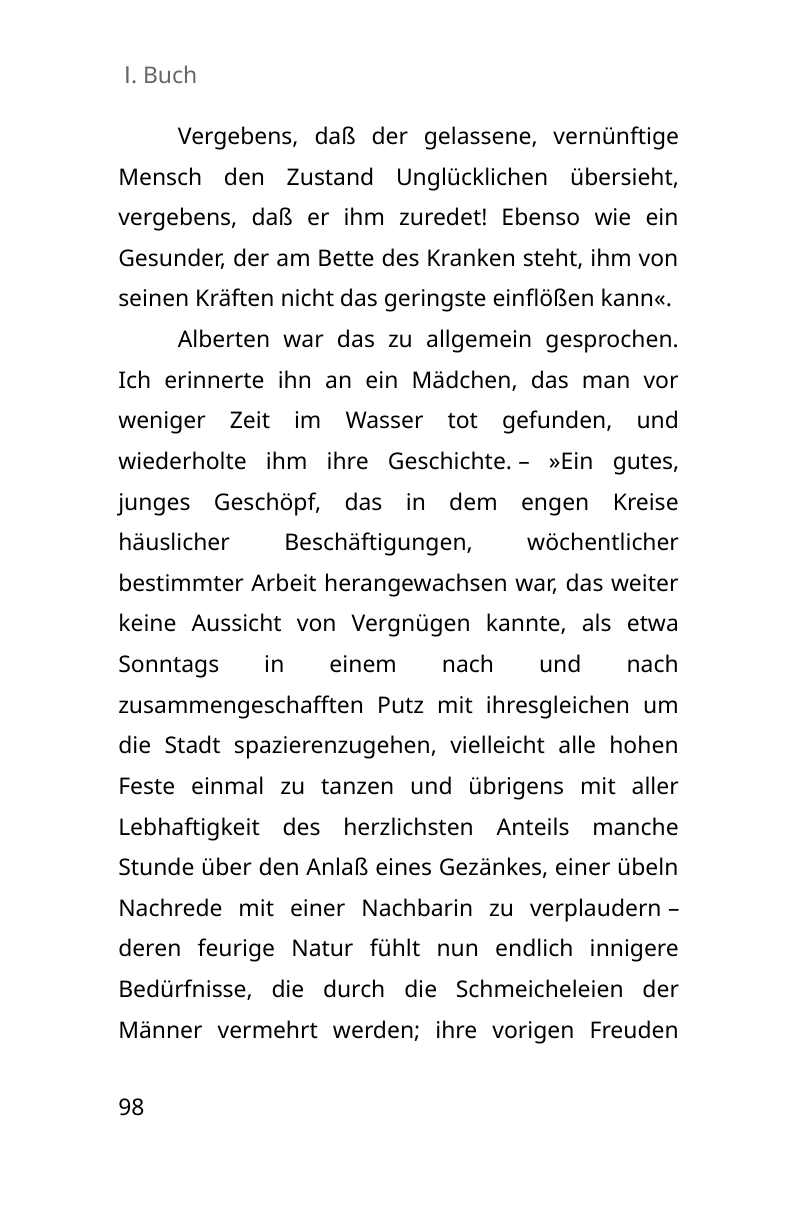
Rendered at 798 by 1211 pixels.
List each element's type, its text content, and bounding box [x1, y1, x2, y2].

text Vergebens, daß der gelassene, vernünftige Mensch den Zustand Unglücklichen übersieht, vergebens, daß er ihm zuredet! Ebenso wie ein Gesunder, der am Bette des Kranken steht, ihm von seinen Kräften nicht das geringste einflößen kann«. [118, 120, 679, 313]
text Alberten war das zu allgemein gesprochen. Ich erinnerte ihn an ein Mädchen, das man vor weniger Zeit im Wasser tot gefunden, und wiederholte ihm ihre Geschichte. – »Ein gutes, junges Geschöpf, das in dem engen Kreise häuslicher Beschäftigungen, wöchentlicher bestimmter Arbeit herangewachsen war, das weiter keine Aussicht von Vergnügen kannte, als etwa Sonntags in einem nach und nach zusammengeschafften Putz mit ihresgleichen um die Stadt spazierenzugehen, vielleicht alle hohen Feste einmal zu tanzen und übrigens mit aller Lebhaftigkeit des herzlichsten Anteils manche Stunde über den Anlaß eines Gezänkes, einer übeln Nachrede mit einer Nachbarin zu verplaudern – deren feurige Natur fühlt nun endlich innigere Bedürfnisse, die durch die Schmeicheleien der Männer vermehrt werden; ihre vorigen Freuden [118, 323, 679, 1045]
